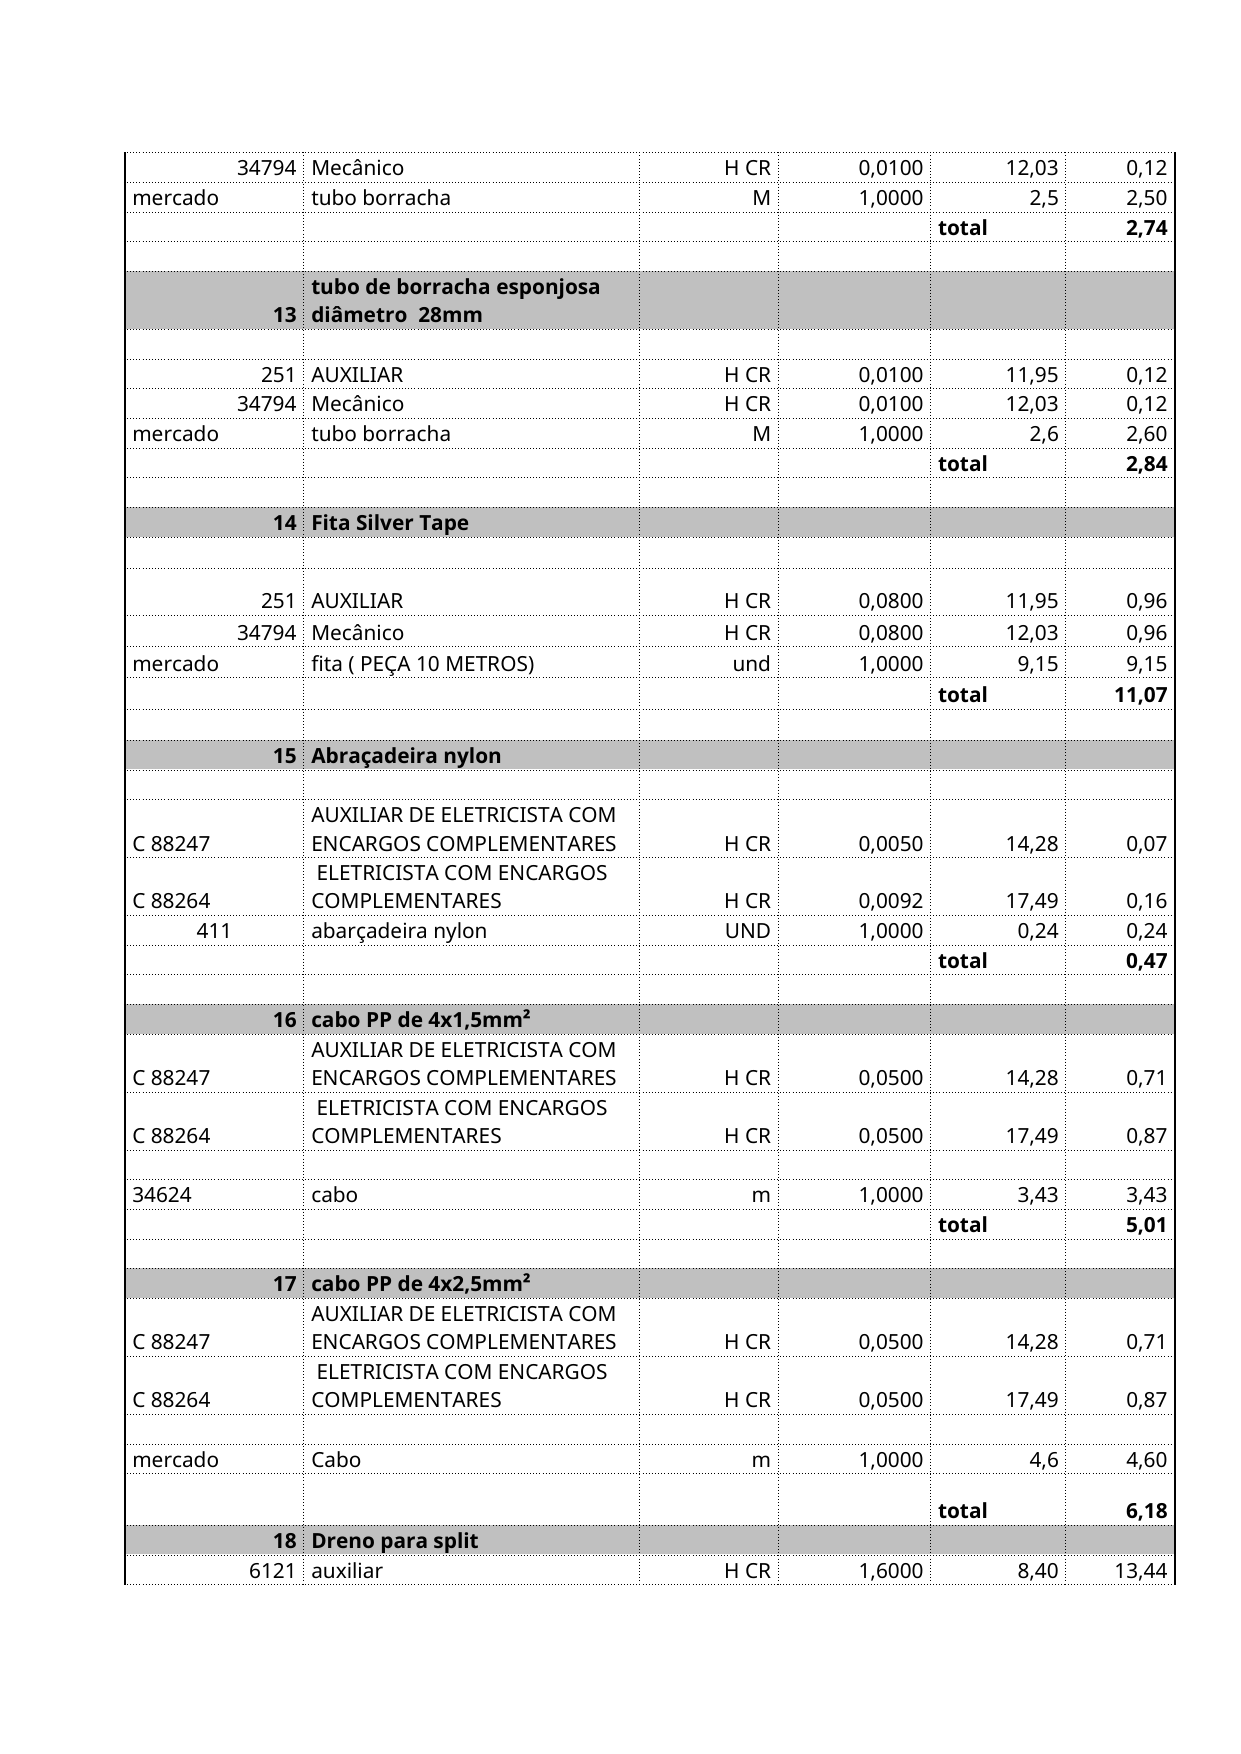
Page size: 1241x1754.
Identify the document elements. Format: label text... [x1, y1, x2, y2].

table_cell [778, 241, 931, 271]
table_cell [640, 477, 778, 507]
table_cell 0,0800 [778, 615, 931, 646]
table_cell [931, 1004, 1066, 1034]
table_cell [640, 770, 778, 799]
table_cell [1066, 709, 1174, 740]
table_cell 0,0500 [778, 1298, 931, 1356]
table_cell [640, 740, 778, 769]
table_cell 34794 [126, 152, 304, 182]
table_cell H CR [640, 1092, 778, 1149]
table_cell 12,03 [931, 388, 1066, 418]
table_cell 4,6 [931, 1444, 1066, 1473]
table_cell 17,49 [931, 1356, 1066, 1414]
table_cell [304, 1209, 640, 1239]
table_cell 0,0092 [778, 857, 931, 915]
table_cell 251 [126, 568, 304, 615]
table_cell 14,28 [931, 1034, 1066, 1092]
table_cell 11,07 [1066, 677, 1174, 708]
table_cell [1066, 740, 1174, 769]
table_cell [778, 974, 931, 1004]
table_cell 8,40 [931, 1555, 1066, 1584]
table_cell [778, 477, 931, 507]
table_cell [1066, 1414, 1174, 1443]
table_cell 1,0000 [778, 1444, 931, 1473]
table_cell tubo borracha [304, 182, 640, 212]
table_cell 411 [126, 915, 304, 945]
table_cell [304, 1414, 640, 1443]
table_cell abarçadeira nylon [304, 915, 640, 945]
table_cell AUXILIAR [304, 568, 640, 615]
table_cell [1066, 537, 1174, 568]
table_cell [304, 709, 640, 740]
table_cell UND [640, 915, 778, 945]
table_cell C 88264 [126, 1356, 304, 1414]
table_cell H CR [640, 799, 778, 857]
table_cell [778, 677, 931, 708]
table_cell 0,0050 [778, 799, 931, 857]
table_cell total [931, 945, 1066, 974]
table_cell [778, 945, 931, 974]
table_cell [126, 1473, 304, 1525]
table_cell M [640, 418, 778, 448]
table_cell 1,0000 [778, 646, 931, 677]
table_cell 13,44 [1066, 1555, 1174, 1584]
table_cell 0,96 [1066, 568, 1174, 615]
table_cell 3,43 [1066, 1179, 1174, 1209]
table_cell 0,0500 [778, 1034, 931, 1092]
table_cell 14,28 [931, 1298, 1066, 1356]
table_cell [304, 537, 640, 568]
table_cell [304, 448, 640, 477]
table_cell 17,49 [931, 1092, 1066, 1149]
table_cell fita ( PEÇA 10 METROS) [304, 646, 640, 677]
table_cell [640, 677, 778, 708]
table_cell [778, 1414, 931, 1443]
table_cell [931, 709, 1066, 740]
table_cell m [640, 1179, 778, 1209]
table_cell 0,0100 [778, 152, 931, 182]
table_cell [931, 537, 1066, 568]
table_cell Mecânico [304, 388, 640, 418]
table_cell [931, 1525, 1066, 1554]
table_cell [640, 212, 778, 241]
table_cell AUXILIAR [304, 359, 640, 388]
table_cell [304, 770, 640, 799]
table_cell [931, 1150, 1066, 1179]
table_cell ELETRICISTA COM ENCARGOS COMPLEMENTARES [304, 1092, 640, 1149]
table_cell tubo borracha [304, 418, 640, 448]
table_cell 0,71 [1066, 1298, 1174, 1356]
table_cell 2,74 [1066, 212, 1174, 241]
table_cell [640, 1414, 778, 1443]
table_cell [640, 1004, 778, 1034]
table_cell [126, 974, 304, 1004]
table_cell 0,24 [931, 915, 1066, 945]
table_cell [126, 241, 304, 271]
table_cell 9,15 [931, 646, 1066, 677]
table_cell [778, 212, 931, 241]
table_cell [126, 1209, 304, 1239]
table_cell [640, 241, 778, 271]
table_cell [931, 1268, 1066, 1298]
table_cell tubo de borracha esponjosa diâmetro 28mm [304, 271, 640, 329]
table_cell [931, 740, 1066, 769]
table_cell C 88247 [126, 1034, 304, 1092]
table_cell [778, 740, 931, 769]
table_cell 1,0000 [778, 182, 931, 212]
table_cell H CR [640, 359, 778, 388]
table_cell [1066, 974, 1174, 1004]
table_cell [1066, 1150, 1174, 1179]
table_cell H CR [640, 568, 778, 615]
table_cell [640, 974, 778, 1004]
table_cell H CR [640, 1356, 778, 1414]
table_cell [778, 1525, 931, 1554]
table_cell [931, 477, 1066, 507]
table_cell 1,6000 [778, 1555, 931, 1584]
table_cell [778, 507, 931, 537]
table_cell AUXILIAR DE ELETRICISTA COM ENCARGOS COMPLEMENTARES [304, 1034, 640, 1092]
table_cell [1066, 271, 1174, 329]
table_cell [931, 507, 1066, 537]
table_cell [304, 677, 640, 708]
table_cell [640, 1473, 778, 1525]
table_cell 0,0100 [778, 388, 931, 418]
table_cell Dreno para split [304, 1525, 640, 1554]
table_cell C 88247 [126, 799, 304, 857]
table_cell 34624 [126, 1179, 304, 1209]
table_cell [304, 945, 640, 974]
table_cell H CR [640, 615, 778, 646]
table_cell 3,43 [931, 1179, 1066, 1209]
table_cell 6,18 [1066, 1473, 1174, 1525]
table_cell [778, 1150, 931, 1179]
table_cell [126, 770, 304, 799]
table_cell Mecânico [304, 615, 640, 646]
table_cell [1066, 329, 1174, 358]
table_cell [778, 770, 931, 799]
table_cell mercado [126, 182, 304, 212]
table_cell 2,50 [1066, 182, 1174, 212]
table_cell [126, 477, 304, 507]
table_cell [640, 709, 778, 740]
table_cell [126, 448, 304, 477]
table_cell 0,24 [1066, 915, 1174, 945]
table_cell [304, 1239, 640, 1268]
table_cell 9,15 [1066, 646, 1174, 677]
table_cell [126, 212, 304, 241]
table_cell [778, 1473, 931, 1525]
table_cell [304, 974, 640, 1004]
table_cell mercado [126, 418, 304, 448]
table_cell [304, 477, 640, 507]
table_cell AUXILIAR DE ELETRICISTA COM ENCARGOS COMPLEMENTARES [304, 1298, 640, 1356]
table_cell [126, 1239, 304, 1268]
table_cell 0,0800 [778, 568, 931, 615]
table_cell [931, 241, 1066, 271]
table_cell [126, 1150, 304, 1179]
table_cell 16 [126, 1004, 304, 1034]
table_cell total [931, 212, 1066, 241]
table_cell 0,12 [1066, 152, 1174, 182]
table_cell mercado [126, 1444, 304, 1473]
table_cell 0,71 [1066, 1034, 1174, 1092]
table_cell 2,5 [931, 182, 1066, 212]
table_cell H CR [640, 1298, 778, 1356]
table_cell [1066, 1268, 1174, 1298]
table_cell ELETRICISTA COM ENCARGOS COMPLEMENTARES [304, 857, 640, 915]
table_cell total [931, 677, 1066, 708]
table_cell 1,0000 [778, 418, 931, 448]
table_cell 14 [126, 507, 304, 537]
table_cell 251 [126, 359, 304, 388]
table_cell [778, 329, 931, 358]
table_cell [1066, 1239, 1174, 1268]
table_cell 2,60 [1066, 418, 1174, 448]
table_cell [304, 1150, 640, 1179]
table_cell 5,01 [1066, 1209, 1174, 1239]
table_cell 1,0000 [778, 915, 931, 945]
table_cell [1066, 1004, 1174, 1034]
table_cell [931, 770, 1066, 799]
table_cell M [640, 182, 778, 212]
table_cell [640, 329, 778, 358]
table_cell 4,60 [1066, 1444, 1174, 1473]
table_cell 18 [126, 1525, 304, 1554]
table_cell [778, 1239, 931, 1268]
table_cell [1066, 477, 1174, 507]
table_cell 17 [126, 1268, 304, 1298]
table_cell total [931, 1473, 1066, 1525]
table_cell cabo PP de 4x1,5mm² [304, 1004, 640, 1034]
table_cell 0,12 [1066, 388, 1174, 418]
table_cell [778, 1004, 931, 1034]
table_cell cabo [304, 1179, 640, 1209]
table_cell [640, 1150, 778, 1179]
table_cell total [931, 448, 1066, 477]
table_cell AUXILIAR DE ELETRICISTA COM ENCARGOS COMPLEMENTARES [304, 799, 640, 857]
table_cell 0,0500 [778, 1356, 931, 1414]
table_cell 12,03 [931, 152, 1066, 182]
table_cell [778, 1209, 931, 1239]
table_cell [778, 1268, 931, 1298]
table_cell 6121 [126, 1555, 304, 1584]
table_cell Cabo [304, 1444, 640, 1473]
table_cell [640, 537, 778, 568]
table_cell Mecânico [304, 152, 640, 182]
table_cell 0,12 [1066, 359, 1174, 388]
table_cell 2,6 [931, 418, 1066, 448]
table_cell [640, 1209, 778, 1239]
table_cell C 88264 [126, 857, 304, 915]
table_cell [778, 537, 931, 568]
table_cell [640, 1525, 778, 1554]
table_cell [304, 241, 640, 271]
table_cell 11,95 [931, 568, 1066, 615]
table_cell 0,87 [1066, 1356, 1174, 1414]
table_cell [1066, 241, 1174, 271]
table_cell [931, 329, 1066, 358]
table_cell [640, 448, 778, 477]
table_cell [126, 329, 304, 358]
table_cell [126, 537, 304, 568]
table_cell 34794 [126, 615, 304, 646]
table_cell 12,03 [931, 615, 1066, 646]
table_cell 15 [126, 740, 304, 769]
table_cell 0,16 [1066, 857, 1174, 915]
table_cell [1066, 1525, 1174, 1554]
table_cell 34794 [126, 388, 304, 418]
table_cell [1066, 770, 1174, 799]
table_cell 2,84 [1066, 448, 1174, 477]
table_cell 0,47 [1066, 945, 1174, 974]
table_cell [126, 677, 304, 708]
table_cell total [931, 1209, 1066, 1239]
table_cell [1066, 507, 1174, 537]
table_cell C 88247 [126, 1298, 304, 1356]
table_cell H CR [640, 857, 778, 915]
table_cell 0,07 [1066, 799, 1174, 857]
table_cell mercado [126, 646, 304, 677]
table_cell 0,0500 [778, 1092, 931, 1149]
table_cell 1,0000 [778, 1179, 931, 1209]
table_cell [126, 709, 304, 740]
table_cell [304, 212, 640, 241]
table_cell [778, 709, 931, 740]
table_cell H CR [640, 1555, 778, 1584]
table_cell [304, 1473, 640, 1525]
table_cell 0,87 [1066, 1092, 1174, 1149]
table_cell [778, 448, 931, 477]
table_cell [931, 271, 1066, 329]
table_cell [931, 1239, 1066, 1268]
table_cell [304, 329, 640, 358]
table_cell H CR [640, 388, 778, 418]
table_cell H CR [640, 152, 778, 182]
table_cell [640, 271, 778, 329]
table_cell [931, 974, 1066, 1004]
table_cell [640, 507, 778, 537]
table_cell [126, 945, 304, 974]
table_cell 11,95 [931, 359, 1066, 388]
table_cell C 88264 [126, 1092, 304, 1149]
table_cell Abraçadeira nylon [304, 740, 640, 769]
table_cell [931, 1414, 1066, 1443]
table_cell [640, 1239, 778, 1268]
table_cell ELETRICISTA COM ENCARGOS COMPLEMENTARES [304, 1356, 640, 1414]
table_cell H CR [640, 1034, 778, 1092]
table_cell [640, 1268, 778, 1298]
table_cell Fita Silver Tape [304, 507, 640, 537]
table_cell 14,28 [931, 799, 1066, 857]
table_cell 13 [126, 271, 304, 329]
table_cell [640, 945, 778, 974]
table_cell [778, 271, 931, 329]
table_cell 0,0100 [778, 359, 931, 388]
table_cell 17,49 [931, 857, 1066, 915]
table_cell 0,96 [1066, 615, 1174, 646]
table_cell [126, 1414, 304, 1443]
table_cell m [640, 1444, 778, 1473]
table_cell auxiliar [304, 1555, 640, 1584]
table_cell cabo PP de 4x2,5mm² [304, 1268, 640, 1298]
table_cell und [640, 646, 778, 677]
